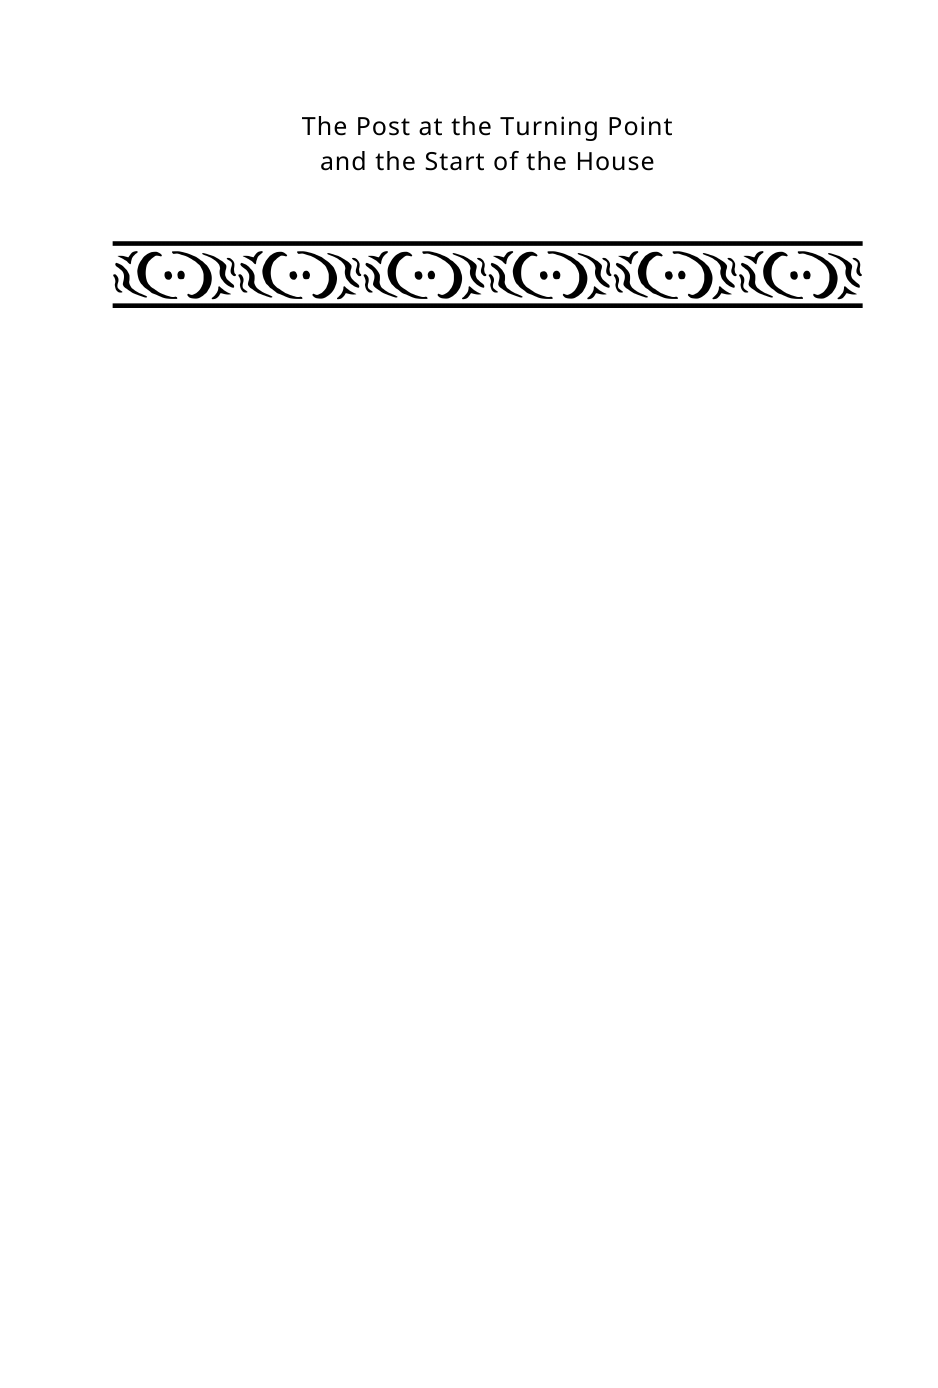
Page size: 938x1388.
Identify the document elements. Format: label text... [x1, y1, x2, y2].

text The Post at the Turning Point [112, 109, 862, 143]
picture [112, 241, 863, 308]
text and the Start of the House [112, 143, 862, 177]
